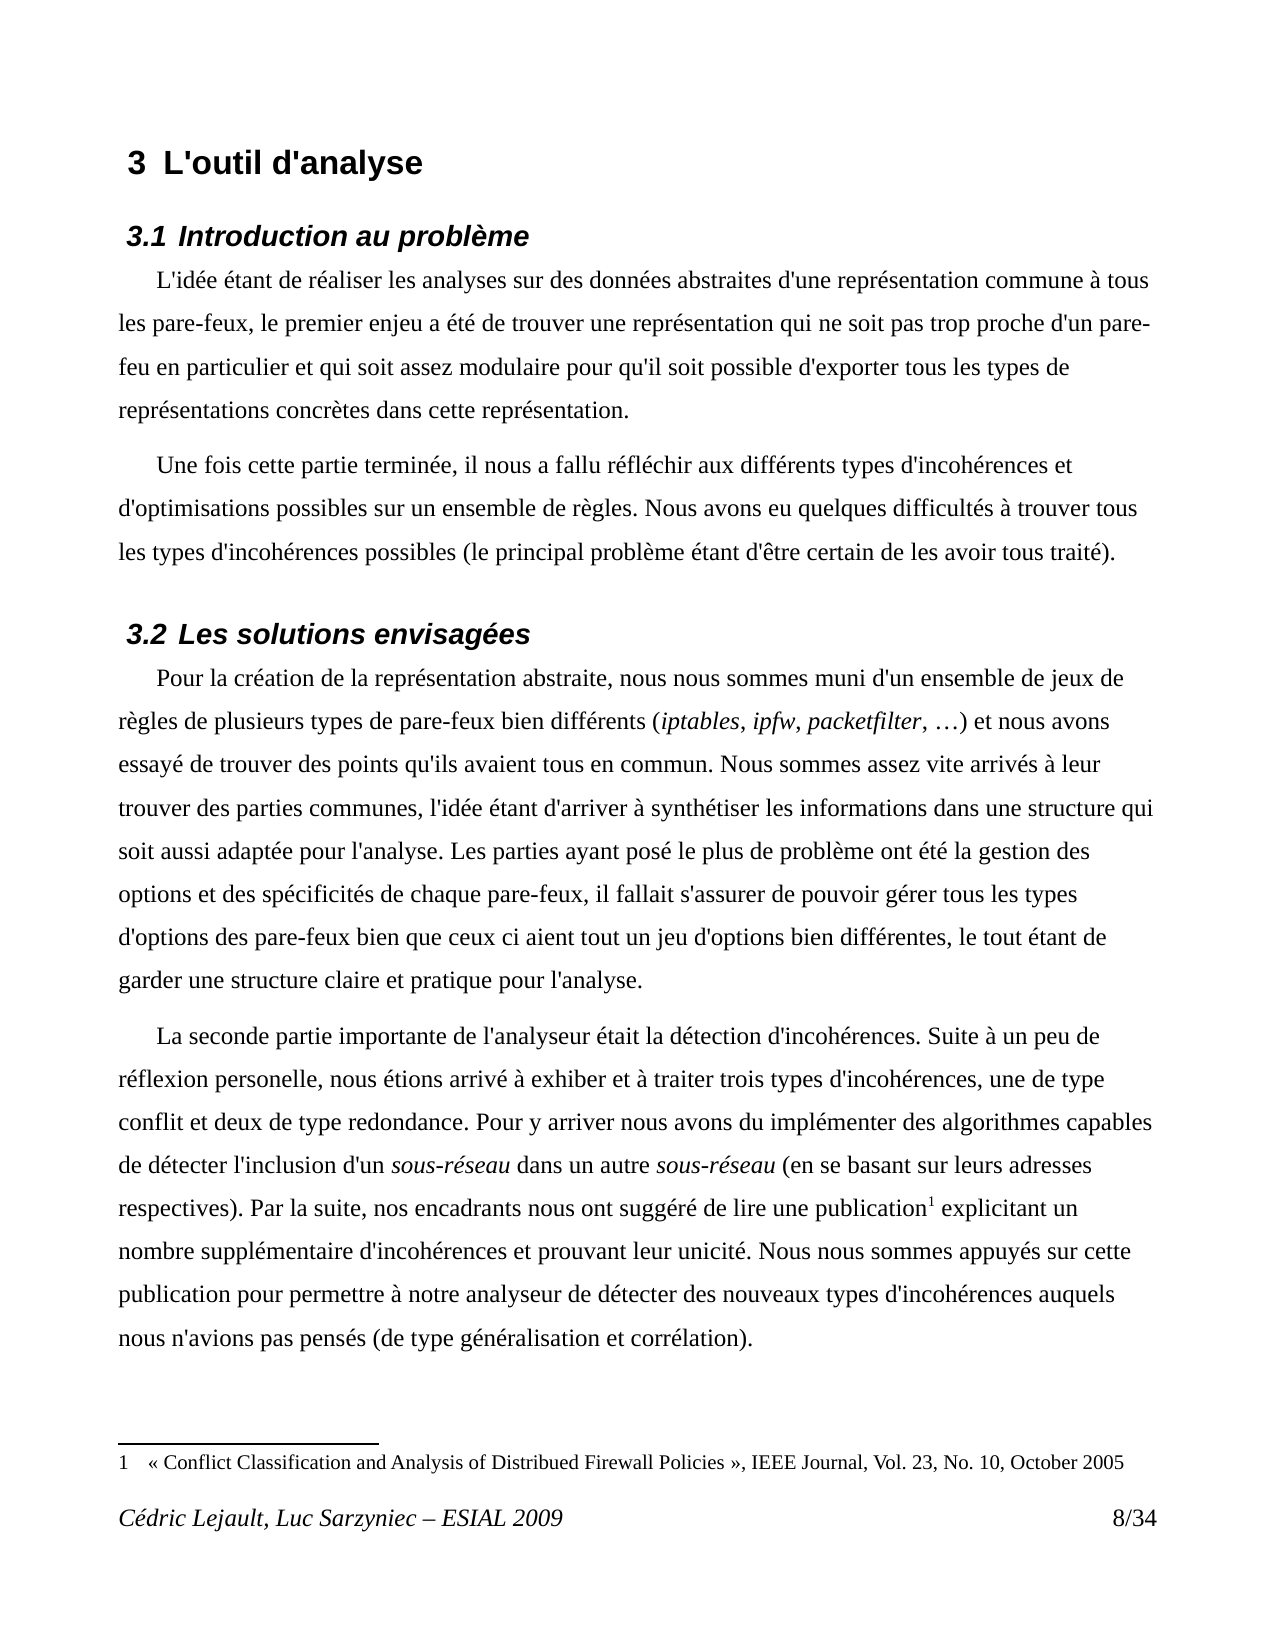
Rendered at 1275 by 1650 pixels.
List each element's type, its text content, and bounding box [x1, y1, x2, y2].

subtitle Les solutions envisagées [118, 617, 1157, 651]
text Pour la création de la représentation abstraite, nous nous sommes muni d'un ensemble de jeux de règles de plusieurs types de pare-feux bien différents (iptables, ipfw, packetfilter, …) et nous avons essayé de trouver des points qu'ils avaient tous en commun. Nous sommes assez vite arrivés à leur trouver des parties communes, l'idée étant d'arriver à synthétiser les informations dans une structure qui soit aussi adaptée pour l'analyse. Les parties ayant posé le plus de problème ont été la gestion des options et des spécificités de chaque pare-feux, il fallait s'assurer de pouvoir gérer tous les types d'options des pare-feux bien que ceux ci aient tout un jeu d'options bien différentes, le tout étant de garder une structure claire et pratique pour l'analyse. [118, 663, 1157, 994]
text Une fois cette partie terminée, il nous a fallu réfléchir aux différents types d'incohérences et d'optimisations possibles sur un ensemble de règles. Nous avons eu quelques difficultés à trouver tous les types d'incohérences possibles (le principal problème étant d'être certain de les avoir tous traité). [118, 450, 1157, 565]
subtitle L'outil d'analyse [118, 143, 1157, 182]
text L'idée étant de réaliser les analyses sur des données abstraites d'une représentation commune à tous les pare-feux, le premier enjeu a été de trouver une représentation qui ne soit pas trop proche d'un pare-feu en particulier et qui soit assez modulaire pour qu'il soit possible d'exporter tous les types de représentations concrètes dans cette représentation. [118, 265, 1157, 423]
text « Conflict Classification and Analysis of Distribued Firewall Policies », IEEE Journal, Vol. 23, No. 10, October 2005 [118, 1449, 1157, 1474]
subtitle Introduction au problème [118, 219, 1157, 253]
text La seconde partie importante de l'analyseur était la détection d'incohérences. Suite à un peu de réflexion personelle, nous étions arrivé à exhiber et à traiter trois types d'incohérences, une de type conflit et deux de type redondance. Pour y arriver nous avons du implémenter des algorithmes capables de détecter l'inclusion d'un sous-réseau dans un autre sous-réseau (en se basant sur leurs adresses respectives). Par la suite, nos encadrants nous ont suggéré de lire une publication explicitant un nombre supplémentaire d'incohérences et prouvant leur unicité. Nous nous sommes appuyés sur cette publication pour permettre à notre analyseur de détecter des nouveaux types d'incohérences auquels nous n'avions pas pensés (de type généralisation et corrélation). [118, 1021, 1157, 1351]
